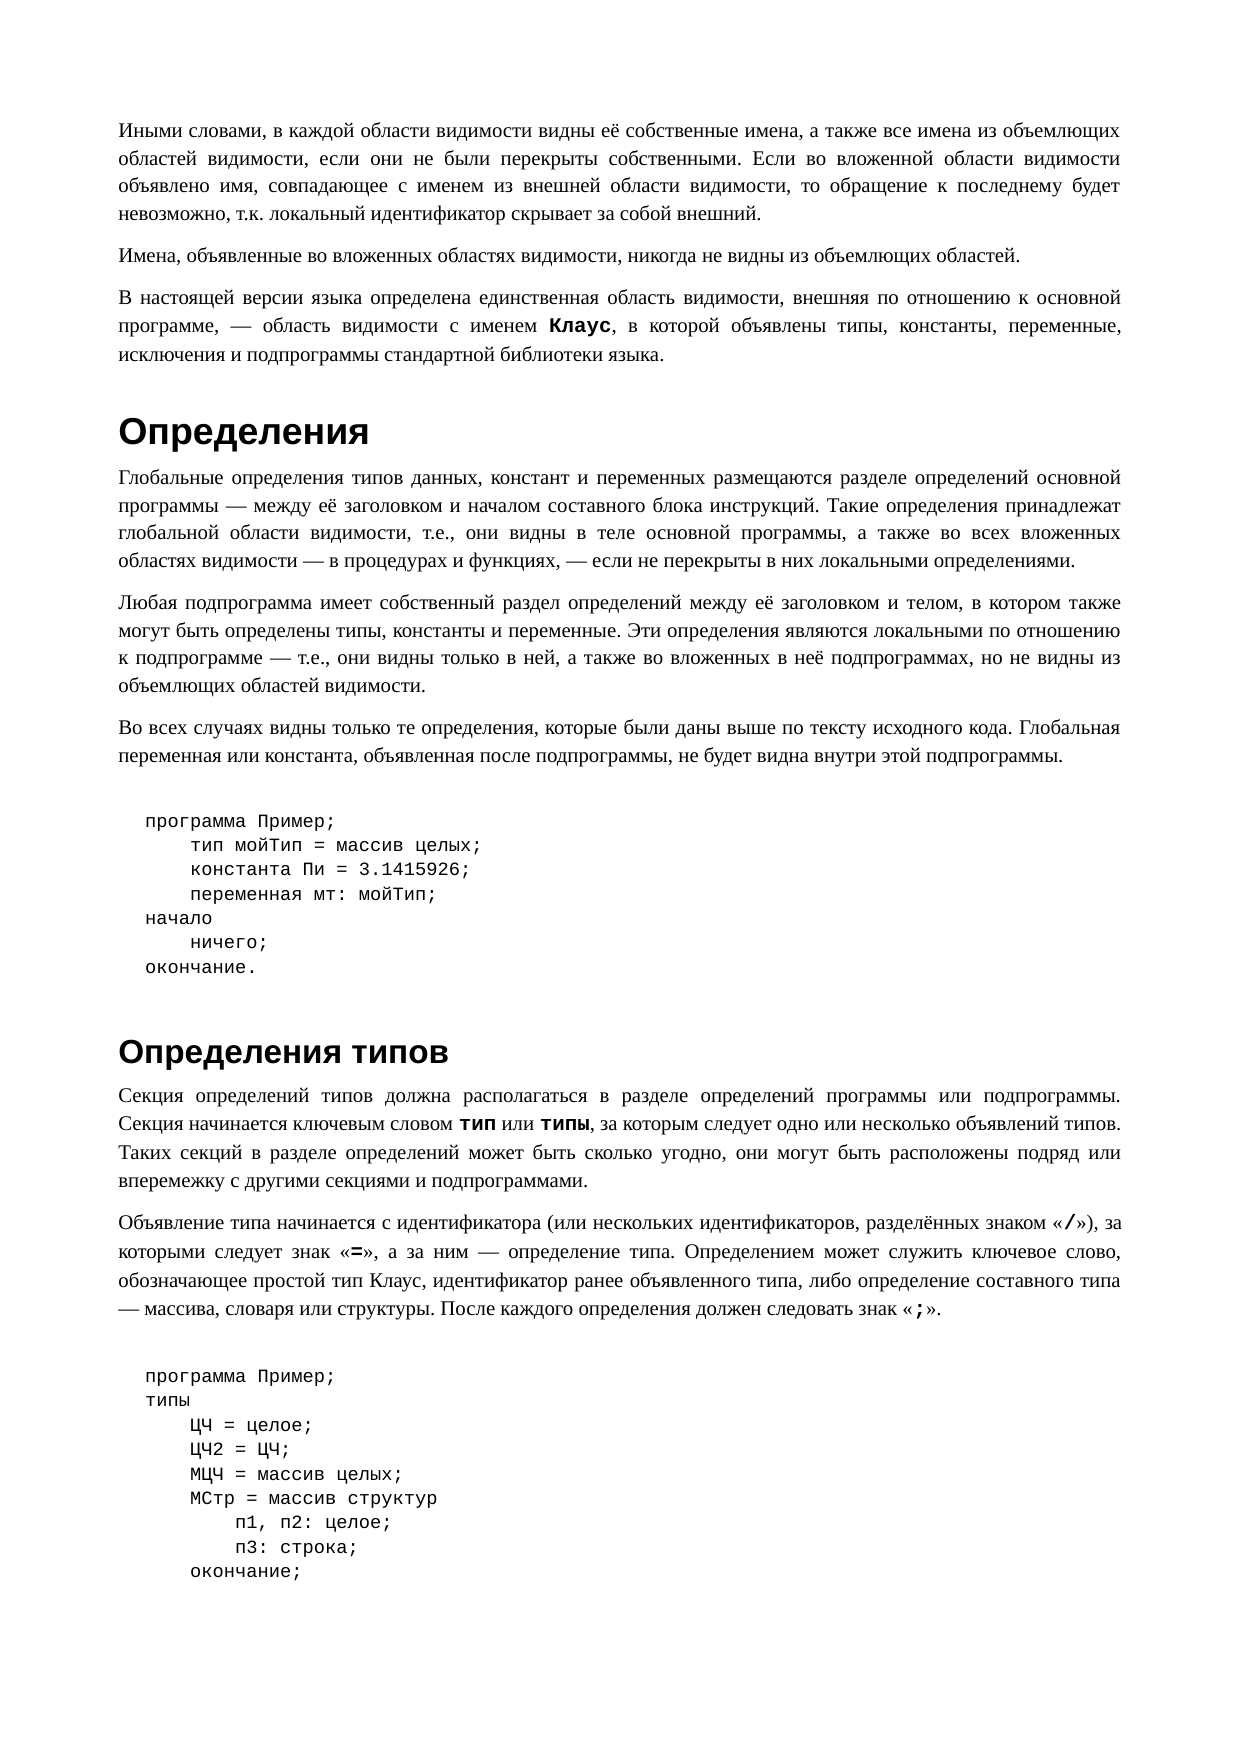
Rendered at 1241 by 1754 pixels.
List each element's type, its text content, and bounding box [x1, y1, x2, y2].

text Во всех случаях видны только те определения, которые были даны выше по тексту исходного кода. Глобальная переменная или константа, объявленная после подпрограммы, не будет видна внутри этой подпрограммы. [118, 715, 1122, 767]
text Любая подпрограмма имеет собственный раздел определений между её заголовком и телом, в котором также могут быть определены типы, константы и переменные. Эти определения являются локальными по отношению к подпрограмме — т.е., они видны только в ней, а также во вложенных в неё подпрограммах, но не видны из объемлющих областей видимости. [118, 590, 1122, 697]
text Иными словами, в каждой области видимости видны её собственные имена, а также все имена из объемлющих областей видимости, если они не были перекрыты собственными. Если во вложенной области видимости объявлено имя, совпадающее с именем из внешней области видимости, то обращение к последнему будет невозможно, т.к. локальный идентификатор скрывает за собой внешний. [118, 118, 1122, 225]
subtitle Определения типов [118, 1032, 1122, 1071]
text Объявление типа начинается с идентификатора (или нескольких идентификаторов, разделённых знаком «/»), за которыми следует знак «=», а за ним — определение типа. Определением может служить ключевое слово, обозначающее простой тип Клаус, идентификатор ранее объявленного типа, либо определение составного типа — массива, словаря или структуры. После каждого определения должен следовать знак «;». [118, 1210, 1122, 1322]
text программа Пример; тип мойТип = массив целых; константа Пи = 3.1415926; переменная мт: мойТип; начало ничего; окончание. [136, 802, 1104, 988]
subtitle Определения [118, 409, 1122, 452]
text Глобальные определения типов данных, констант и переменных размещаются разделе определений основной программы — между её заголовком и началом составного блока инструкций. Такие определения принадлежат глобальной области видимости, т.е., они видны в теле основной программы, а также во всех вложенных областях видимости — в процедурах и функциях, — если не перекрыты в них локальными определениями. [118, 465, 1122, 572]
text программа Пример; типы ЦЧ = целое; ЦЧ2 = ЦЧ; МЦЧ = массив целых; МСтр = массив структур п1, п2: целое; п3: строка; окончание; [136, 1358, 1104, 1592]
text Секция определений типов должна располагаться в разделе определений программы или подпрограммы. Секция начинается ключевым словом тип или типы, за которым следует одно или несколько объявлений типов. Таких секций в разделе определений может быть сколько угодно, они могут быть расположены подряд или вперемежку с другими секциями и подпрограммами. [118, 1083, 1122, 1192]
text Имена, объявленные во вложенных областях видимости, никогда не видны из объемлющих областей. [118, 243, 1122, 267]
text В настоящей версии языка определена единственная область видимости, внешняя по отношению к основной программе, — область видимости с именем Клаус, в которой объявлены типы, константы, переменные, исключения и подпрограммы стандартной библиотеки языка. [118, 285, 1122, 366]
